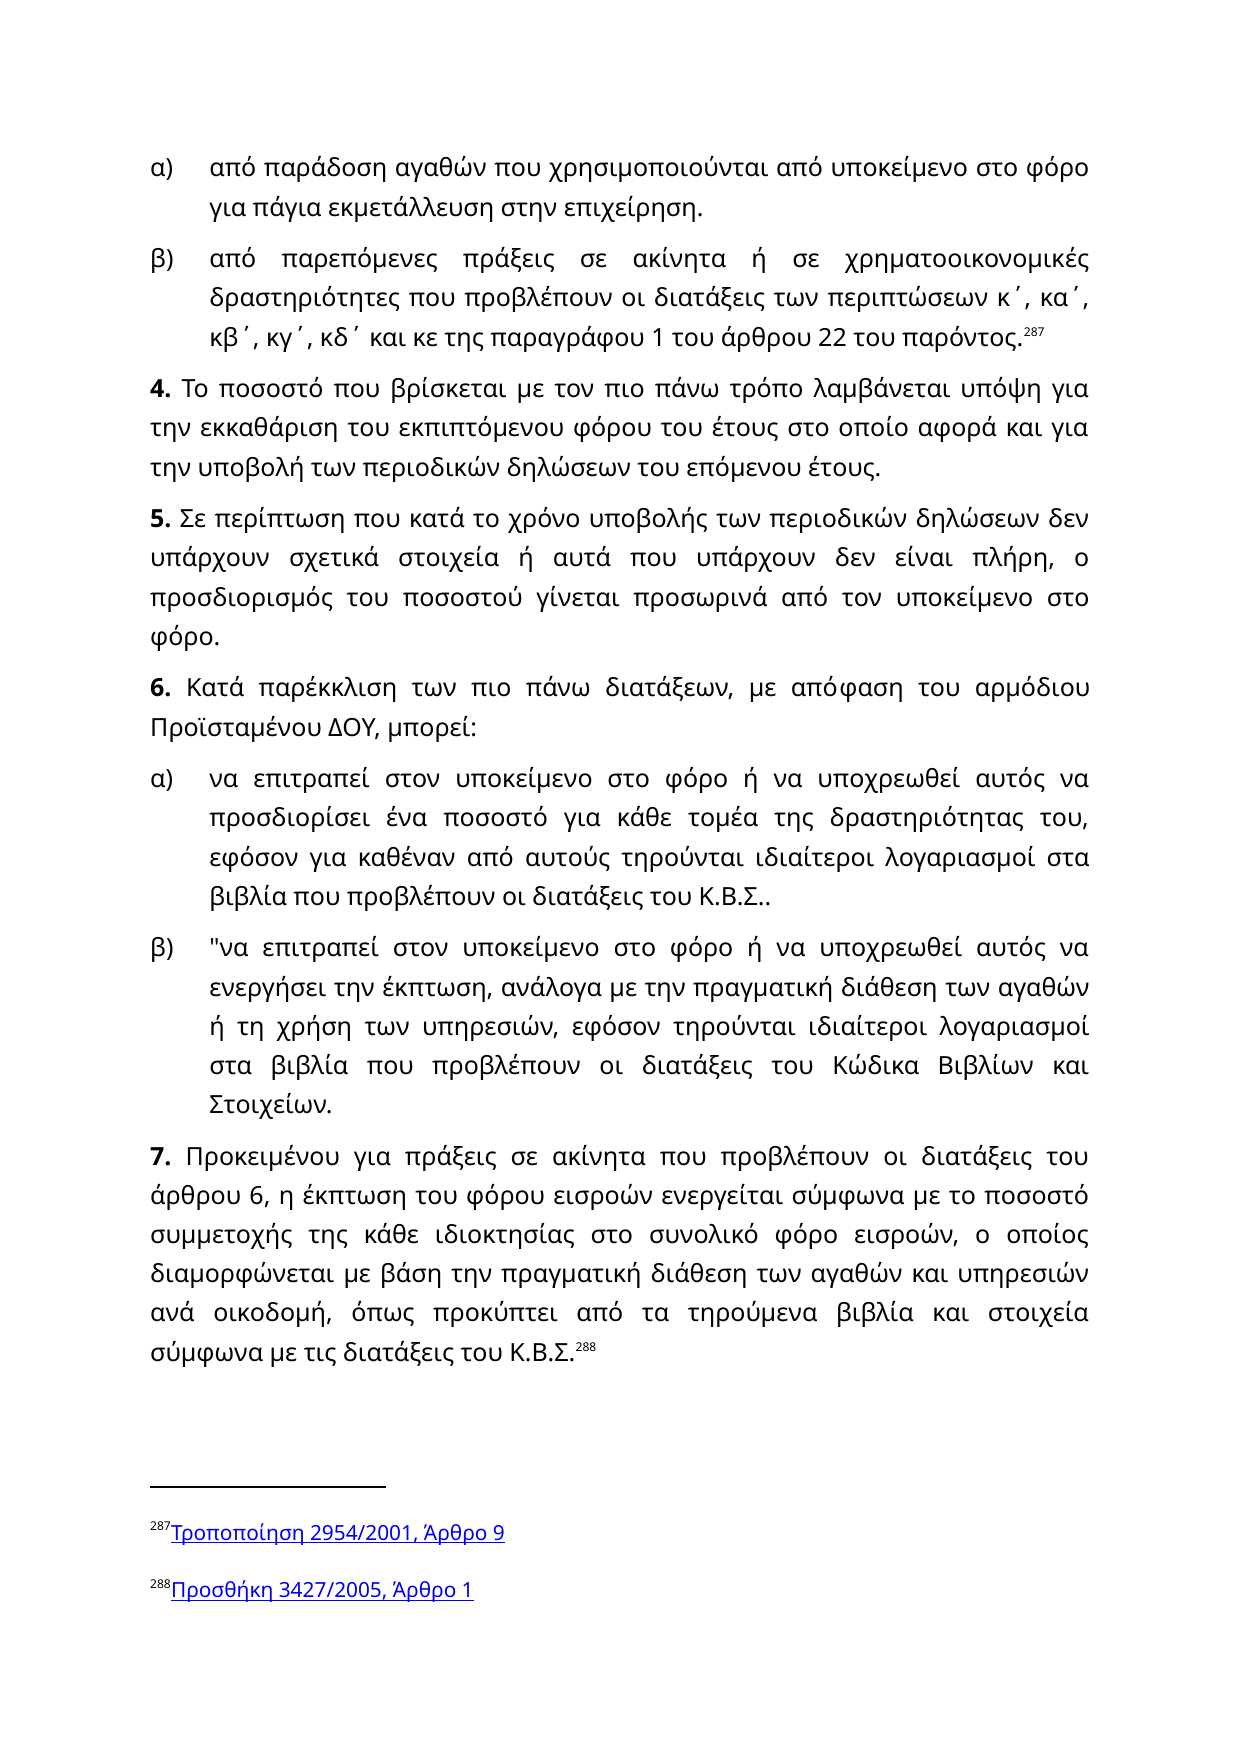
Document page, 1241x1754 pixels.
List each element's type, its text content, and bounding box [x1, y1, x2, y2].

list β) "να επιτραπεί στον υποκείμενο στο φόρο ή να υποχρεωθεί αυτός να ενεργήσει την έκπτωση, ανάλογα με την πραγματική διάθεση των αγαθών ή τη χρήση των υπηρεσιών, εφόσον τηρούνται ιδιαίτεροι λογαριασμοί στα βιβλία που προβλέπουν οι διατάξεις του Κώδικα Βιβλίων και Στοιχείων. [150, 930, 1090, 1121]
list α) από παράδοση αγαθών που χρησιμοποιούνται από υποκείμενο στο φόρο για πάγια εκμετάλλευση στην επιχείρηση. [150, 150, 1090, 223]
text 5. Σε περίπτωση που κατά το χρόνο υποβολής των περιοδικών δηλώσεων δεν υπάρχουν σχετικά στοιχεία ή αυτά που υπάρχουν δεν είναι πλήρη, ο προσδιορισμός του ποσοστού γίνεται προσωρινά από τον υποκείμενο στο φόρο. [150, 501, 1090, 652]
text Τροποποίηση 2954/2001, Άρθρο 9 [150, 1518, 1090, 1546]
text 7. Προκειμένου για πράξεις σε ακίνητα που προβλέπουν οι διατάξεις του άρθρου 6, η έκπτωση του φόρου εισροών ενεργείται σύμφωνα με το ποσοστό συμμετοχής της κάθε ιδιοκτησίας στο συνολικό φόρο εισροών, ο οποίος διαμορφώνεται με βάση την πραγματική διάθεση των αγαθών και υπηρεσιών ανά οικοδομή, όπως προκύπτει από τα τηρούμενα βιβλία και στοιχεία σύμφωνα με τις διατάξεις του Κ.Β.Σ. [150, 1138, 1090, 1368]
text 6. Κατά παρέκκλιση των πιο πάνω διατάξεων, με από­φαση του αρμόδιου Προϊσταμένου ΔΟΥ, μπορεί: [150, 670, 1090, 743]
text Προσθήκη 3427/2005, Άρθρο 1 [150, 1576, 1090, 1604]
text 4. Το ποσοστό που βρίσκεται με τον πιο πάνω τρόπο λαμβάνεται υπόψη για την εκκαθάριση του εκπιπτόμενου φόρου του έτους στο οποίο αφορά και για την υποβολή των περιοδικών δηλώσεων του επόμενου έτους. [150, 371, 1090, 483]
list β) από παρεπόμενες πράξεις σε ακίνητα ή σε χρηματοοικονομικές δραστηριότητες που προβλέπουν οι διατάξεις των περιπτώσεων κ΄, κα΄, κβ΄, κγ΄, κδ΄ και κε της παραγράφου 1 του άρθρου 22 του παρόντος. [150, 241, 1090, 353]
list α) να επιτραπεί στον υποκείμενο στο φόρο ή να υποχρεωθεί αυτός να προσδιορίσει ένα ποσοστό για κάθε τομέα της δραστηριότητας του, εφόσον για καθέναν από αυτούς τηρούνται ιδιαίτεροι λογαριασμοί στα βιβλία που προβλέπουν οι διατάξεις του Κ.Β.Σ.. [150, 761, 1090, 912]
